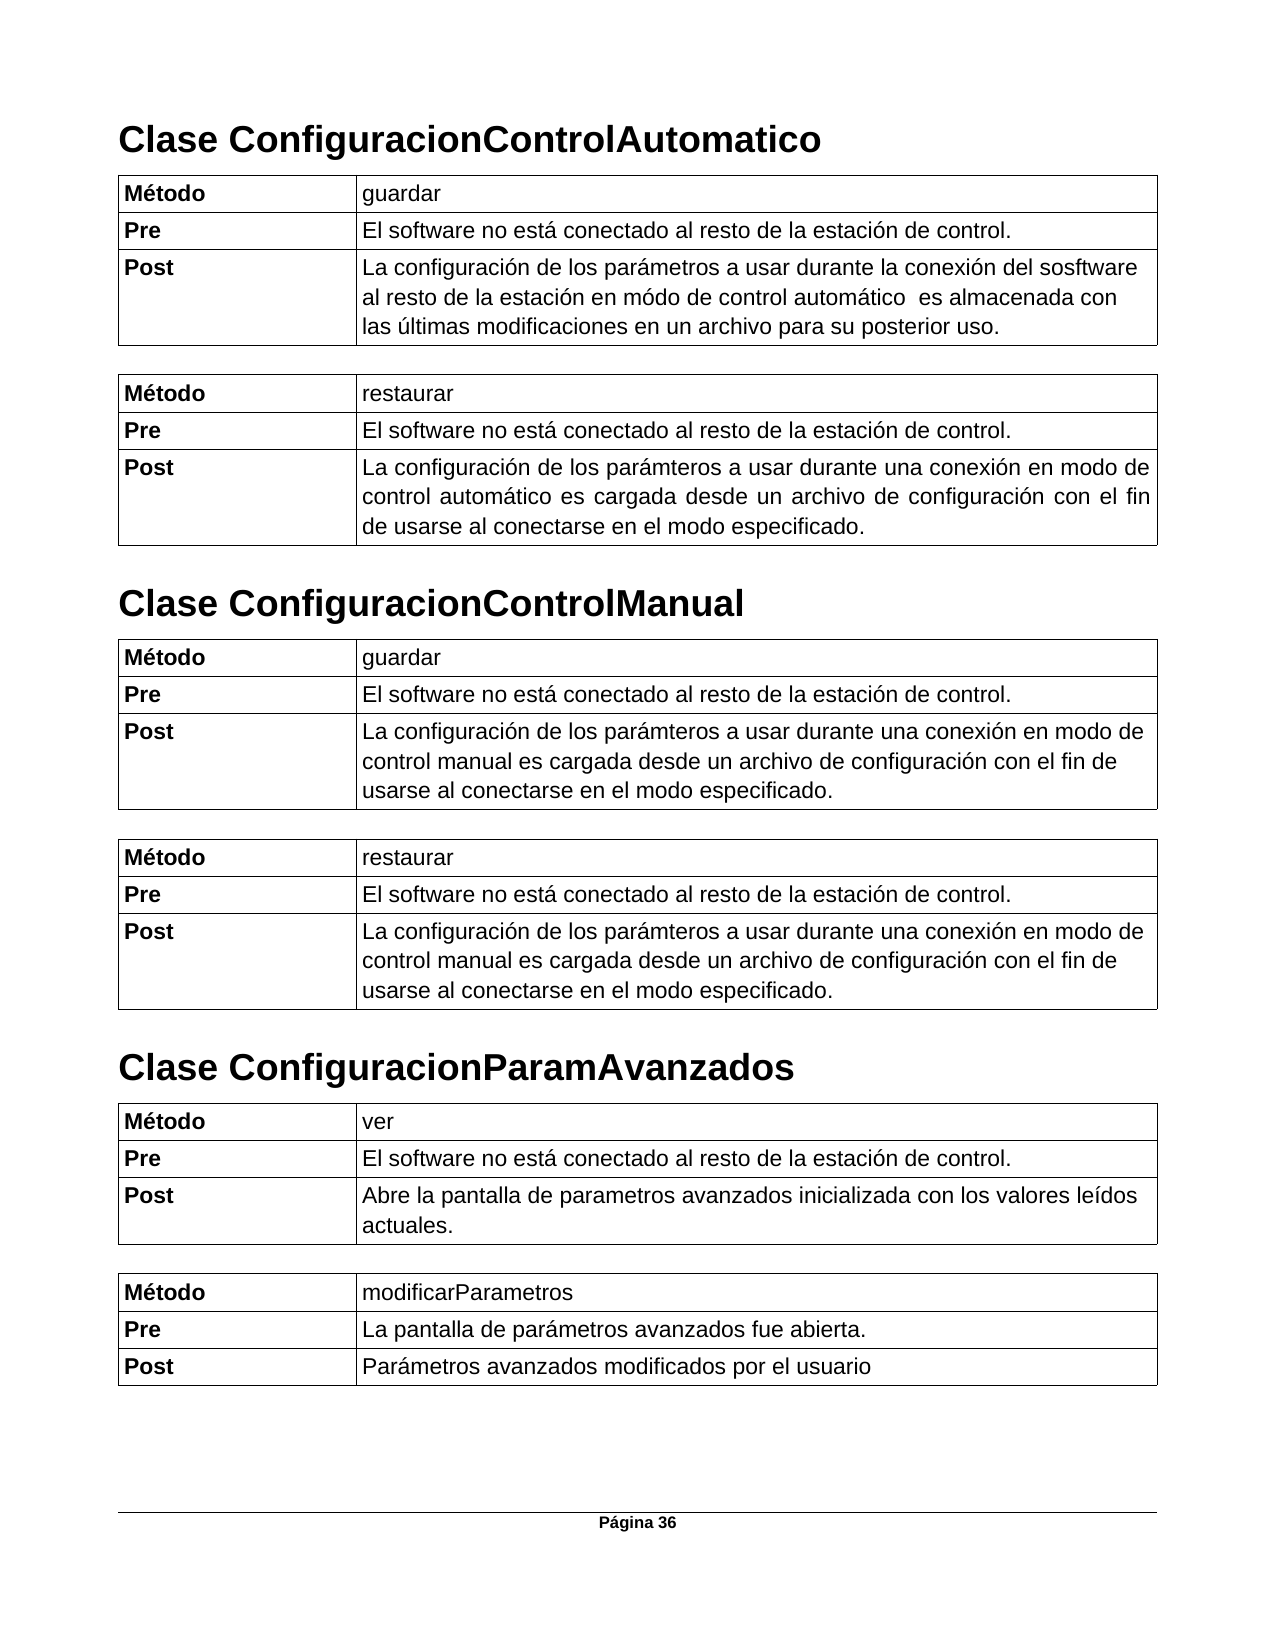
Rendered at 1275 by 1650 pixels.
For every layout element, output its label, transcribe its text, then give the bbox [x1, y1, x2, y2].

table_cell Parámetros avanzados modificados por el usuario [357, 1349, 1157, 1385]
subtitle Clase ConfiguracionParamAvanzados [118, 1046, 1157, 1088]
table_cell Abre la pantalla de parametros avanzados inicializada con los valores leídos actuales. [357, 1178, 1157, 1244]
table_cell La configuración de los parámteros a usar durante una conexión en modo de control manual es cargada desde un archivo de configuración con el fin de usarse al conectarse en el modo especificado. [357, 714, 1157, 809]
subtitle Clase ConfiguracionControlAutomatico [118, 118, 1157, 160]
table_cell Post [119, 1178, 356, 1244]
table_header Método [119, 375, 356, 412]
table_header Método [119, 176, 356, 212]
table_header Método [119, 640, 356, 676]
table_cell Pre [119, 877, 356, 913]
subtitle Clase ConfiguracionControlManual [118, 582, 1157, 624]
table_cell Pre [119, 1312, 356, 1348]
table_header restaurar [357, 840, 1157, 876]
table_cell Post [119, 250, 356, 345]
table_cell Pre [119, 1141, 356, 1177]
table_cell El software no está conectado al resto de la estación de control. [357, 413, 1157, 449]
table_cell Post [119, 450, 356, 545]
table_cell La pantalla de parámetros avanzados fue abierta. [357, 1312, 1157, 1348]
table_header restaurar [357, 375, 1157, 412]
table_cell Pre [119, 213, 356, 249]
table_cell La configuración de los parámteros a usar durante una conexión en modo de control automático es cargada desde un archivo de configuración con el fin de usarse al conectarse en el modo especificado. [357, 450, 1157, 545]
table_cell Post [119, 914, 356, 1009]
table_cell Pre [119, 413, 356, 449]
table_cell Post [119, 1349, 356, 1385]
table_header Método [119, 1104, 356, 1140]
table_header Método [119, 840, 356, 876]
table_cell El software no está conectado al resto de la estación de control. [357, 877, 1157, 913]
table_header guardar [357, 640, 1157, 676]
table_header Método [119, 1274, 356, 1311]
table_header modificarParametros [357, 1274, 1157, 1311]
table_cell Post [119, 714, 356, 809]
table_cell El software no está conectado al resto de la estación de control. [357, 677, 1157, 713]
table_cell La configuración de los parámteros a usar durante una conexión en modo de control manual es cargada desde un archivo de configuración con el fin de usarse al conectarse en el modo especificado. [357, 914, 1157, 1009]
table_header guardar [357, 176, 1157, 212]
table_cell El software no está conectado al resto de la estación de control. [357, 213, 1157, 249]
table_cell La configuración de los parámetros a usar durante la conexión del sosftware al resto de la estación en módo de control automático es almacenada con las últimas modificaciones en un archivo para su posterior uso. [357, 250, 1157, 345]
table_cell Pre [119, 677, 356, 713]
table_header ver [357, 1104, 1157, 1140]
table_cell El software no está conectado al resto de la estación de control. [357, 1141, 1157, 1177]
